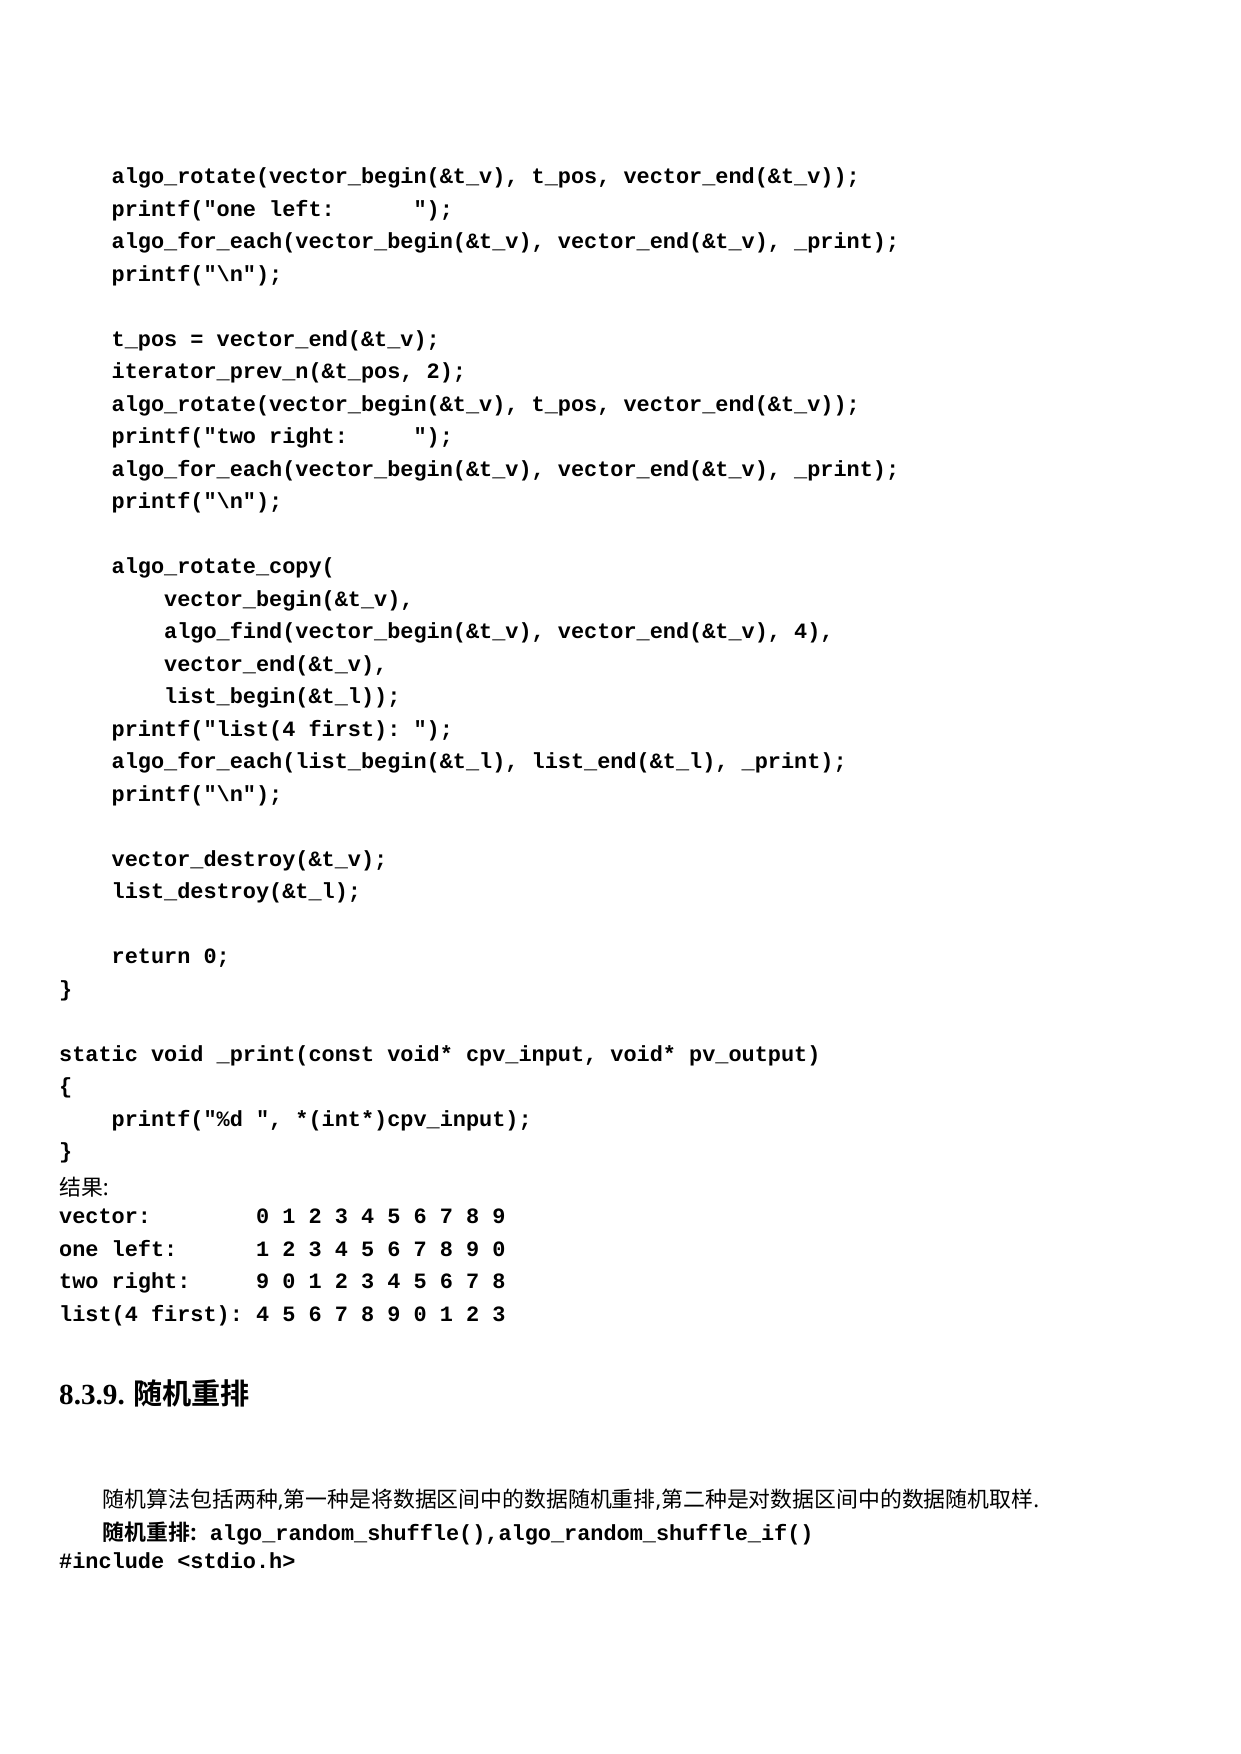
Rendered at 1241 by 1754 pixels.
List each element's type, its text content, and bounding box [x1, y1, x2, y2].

text printf("\n"); [59, 487, 1181, 519]
text t_pos = vector_end(&t_v); [59, 324, 1181, 357]
text } [59, 1137, 1181, 1169]
text two right: 9 0 1 2 3 4 5 6 7 8 [59, 1267, 1181, 1299]
text algo_rotate_copy( [59, 552, 1181, 584]
text vector_destroy(&t_v); [59, 844, 1181, 877]
text one left: 1 2 3 4 5 6 7 8 9 0 [59, 1234, 1181, 1267]
text printf("\n"); [59, 779, 1181, 812]
text printf("list(4 first): "); [59, 714, 1181, 747]
text 结果: [59, 1169, 1181, 1202]
text list_begin(&t_l)); [59, 682, 1181, 714]
text algo_find(vector_begin(&t_v), vector_end(&t_v), 4), [59, 617, 1181, 649]
text { [59, 1072, 1181, 1104]
text algo_for_each(list_begin(&t_l), list_end(&t_l), _print); [59, 747, 1181, 779]
text algo_for_each(vector_begin(&t_v), vector_end(&t_v), _print); [59, 454, 1181, 487]
text } [59, 974, 1181, 1007]
text static void _print(const void* cpv_input, void* pv_output) [59, 1039, 1181, 1072]
text algo_for_each(vector_begin(&t_v), vector_end(&t_v), _print); [59, 227, 1181, 259]
text printf("\n"); [59, 259, 1181, 292]
text 随机算法包括两种,第一种是将数据区间中的数据随机重排,第二种是对数据区间中的数据随机取样. [59, 1482, 1181, 1514]
text algo_rotate(vector_begin(&t_v), t_pos, vector_end(&t_v)); [59, 162, 1181, 194]
text #include <stdio.h> [59, 1547, 1181, 1579]
subtitle 随机重排 [59, 1359, 1181, 1424]
text list(4 first): 4 5 6 7 8 9 0 1 2 3 [59, 1299, 1181, 1332]
text printf("two right: "); [59, 422, 1181, 454]
text vector: 0 1 2 3 4 5 6 7 8 9 [59, 1202, 1181, 1234]
text iterator_prev_n(&t_pos, 2); [59, 357, 1181, 389]
text vector_end(&t_v), [59, 649, 1181, 682]
text printf("%d ", *(int*)cpv_input); [59, 1104, 1181, 1137]
text vector_begin(&t_v), [59, 584, 1181, 617]
text printf("one left: "); [59, 194, 1181, 227]
text list_destroy(&t_l); [59, 877, 1181, 909]
text 随机重排: algo_random_shuffle(),algo_random_shuffle_if() [59, 1514, 1181, 1547]
text algo_rotate(vector_begin(&t_v), t_pos, vector_end(&t_v)); [59, 389, 1181, 422]
text return 0; [59, 942, 1181, 974]
